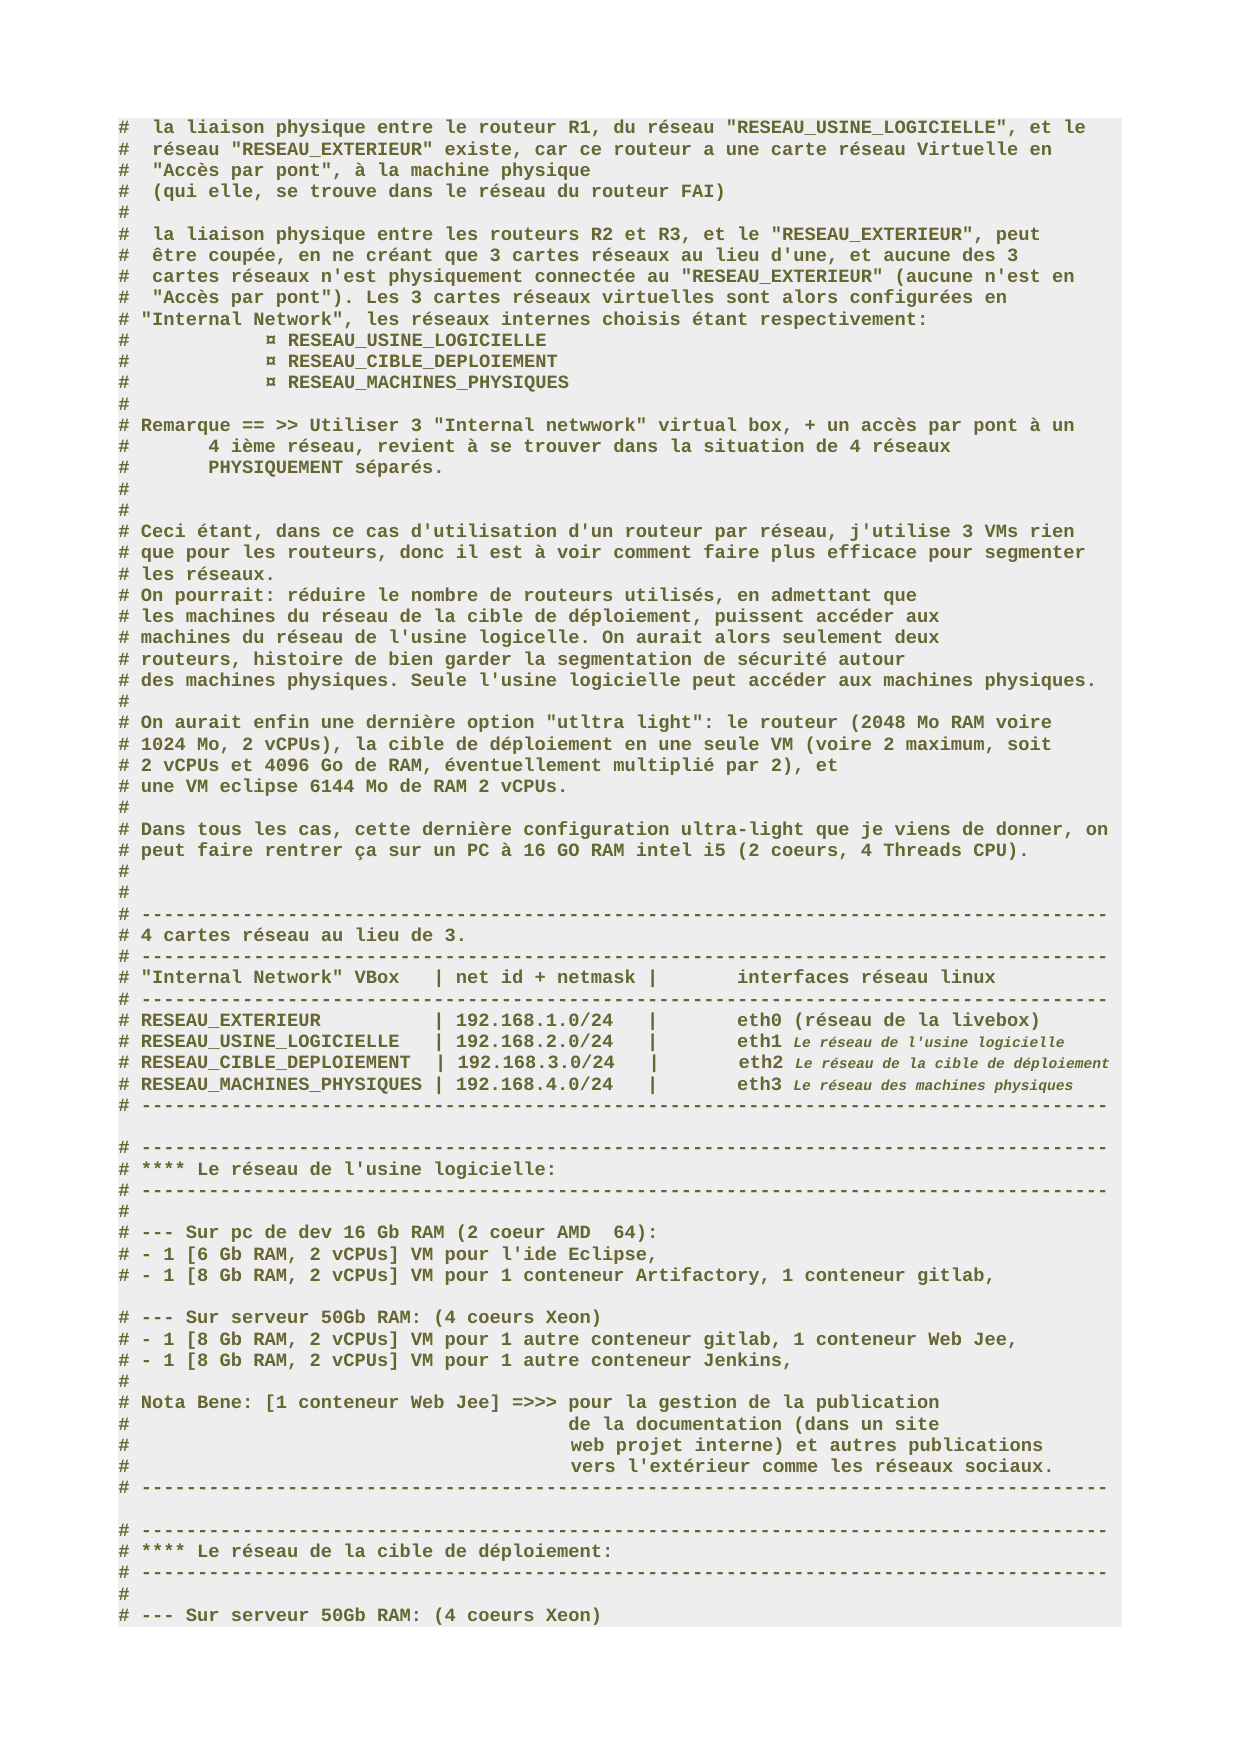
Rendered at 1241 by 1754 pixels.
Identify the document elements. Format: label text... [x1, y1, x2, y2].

text # [118, 203, 1122, 224]
text # être coupée, en ne créant que 3 cartes réseaux au lieu d'une, et aucune des 3 [118, 246, 1122, 267]
text # 4 ième réseau, revient à se trouver dans la situation de 4 réseaux [118, 437, 1122, 458]
text # -------------------------------------------------------------------------------------- # # --- Sur pc de dev 16 Gb RAM (2 coeur AMD 64): # - 1 [6 Gb RAM, 2 vCPUs] VM pour l'ide Eclipse, # - 1 [8 Gb RAM, 2 vCPUs] VM pour 1 conteneur Artifactory, 1 conteneur gitlab, # --- Sur serveur 50Gb RAM: (4 coeurs Xeon) # - 1 [8 Gb RAM, 2 vCPUs] VM pour 1 autre conteneur gitlab, 1 conteneur Web Jee, # - 1 [8 Gb RAM, 2 vCPUs] VM pour 1 autre conteneur Jenkins, # # Nota Bene: [1 conteneur Web Jee] =>>> pour la gestion de la publication [118, 1181, 1122, 1414]
text # des machines physiques. Seule l'usine logicielle peut accéder aux machines physiques. [118, 671, 1122, 692]
text # [118, 798, 1122, 819]
text # web projet interne) et autres publications [118, 1436, 1122, 1457]
text # (qui elle, se trouve dans le réseau du routeur FAI) [118, 182, 1122, 203]
text # la liaison physique entre le routeur R1, du réseau "RESEAU_USINE_LOGICIELLE", et le [118, 118, 1122, 139]
text # une VM eclipse 6144 Mo de RAM 2 vCPUs. [118, 777, 1122, 798]
text # Remarque == >> Utiliser 3 "Internal netwwork" virtual box, + un accès par pont à un [118, 416, 1122, 437]
text # RESEAU_EXTERIEUR | 192.168.1.0/24 | eth0 (réseau de la livebox) # RESEAU_USINE_LOGICIELLE | 192.168.2.0/24 | eth1 Le réseau de l'usine logicielle # RESEAU_CIBLE_DEPLOIEMENT | 192.168.3.0/24 | eth2 Le réseau de la cible de déploiement # RESEAU_MACHINES_PHYSIQUES | 192.168.4.0/24 | eth3 Le réseau des machines physiques # -------------------------------------------------------------------------------------- [118, 1011, 1122, 1117]
text # machines du réseau de l'usine logicelle. On aurait alors seulement deux [118, 628, 1122, 649]
text # cartes réseaux n'est physiquement connectée au "RESEAU_EXTERIEUR" (aucune n'est en [118, 267, 1122, 288]
text # -------------------------------------------------------------------------------------- # **** Le réseau de la cible de déploiement: [118, 1521, 1122, 1563]
text # [118, 394, 1122, 416]
text # la liaison physique entre les routeurs R2 et R3, et le "RESEAU_EXTERIEUR", peut [118, 224, 1122, 246]
text # # Ceci étant, dans ce cas d'utilisation d'un routeur par réseau, j'utilise 3 VMs rien [118, 501, 1122, 543]
text # que pour les routeurs, donc il est à voir comment faire plus efficace pour segmenter [118, 543, 1122, 564]
text # On pourrait: réduire le nombre de routeurs utilisés, en admettant que [118, 586, 1122, 607]
text # [118, 692, 1122, 713]
text # vers l'extérieur comme les réseaux sociaux. # -------------------------------------------------------------------------------------- [118, 1457, 1122, 1521]
text # "Accès par pont", à la machine physique [118, 161, 1122, 182]
text # routeurs, histoire de bien garder la segmentation de sécurité autour [118, 649, 1122, 671]
text # PHYSIQUEMENT séparés. # [118, 458, 1122, 501]
text # "Internal Network", les réseaux internes choisis étant respectivement: [118, 309, 1122, 331]
text # 2 vCPUs et 4096 Go de RAM, éventuellement multiplié par 2), et [118, 756, 1122, 777]
text # les réseaux. [118, 564, 1122, 586]
text # **** Le réseau de l'usine logicielle: [118, 1159, 1122, 1181]
text # -------------------------------------------------------------------------------------- # # --- Sur serveur 50Gb RAM: (4 coeurs Xeon) [118, 1563, 1122, 1627]
text # de la documentation (dans un site [118, 1414, 1122, 1436]
text # On aurait enfin une dernière option "utltra light": le routeur (2048 Mo RAM voire [118, 713, 1122, 734]
text # réseau "RESEAU_EXTERIEUR" existe, car ce routeur a une carte réseau Virtuelle en [118, 139, 1122, 161]
text # "Accès par pont"). Les 3 cartes réseaux virtuelles sont alors configurées en [118, 288, 1122, 309]
text # ¤ RESEAU_USINE_LOGICIELLE # ¤ RESEAU_CIBLE_DEPLOIEMENT # ¤ RESEAU_MACHINES_PHYSIQUES [118, 331, 1122, 394]
text # les machines du réseau de la cible de déploiement, puissent accéder aux [118, 607, 1122, 628]
text # 1024 Mo, 2 vCPUs), la cible de déploiement en une seule VM (voire 2 maximum, soit [118, 734, 1122, 756]
text # -------------------------------------------------------------------------------------- [118, 1117, 1122, 1159]
text # Dans tous les cas, cette dernière configuration ultra-light que je viens de donner, on # peut faire rentrer ça sur un PC à 16 GO RAM intel i5 (2 coeurs, 4 Threads CPU). # # # -------------------------------------------------------------------------------------- # 4 cartes réseau au lieu de 3. # -------------------------------------------------------------------------------------- # "Internal Network" VBox | net id + netmask | interfaces réseau linux # -------------------------------------------------------------------------------------- [118, 819, 1122, 1011]
